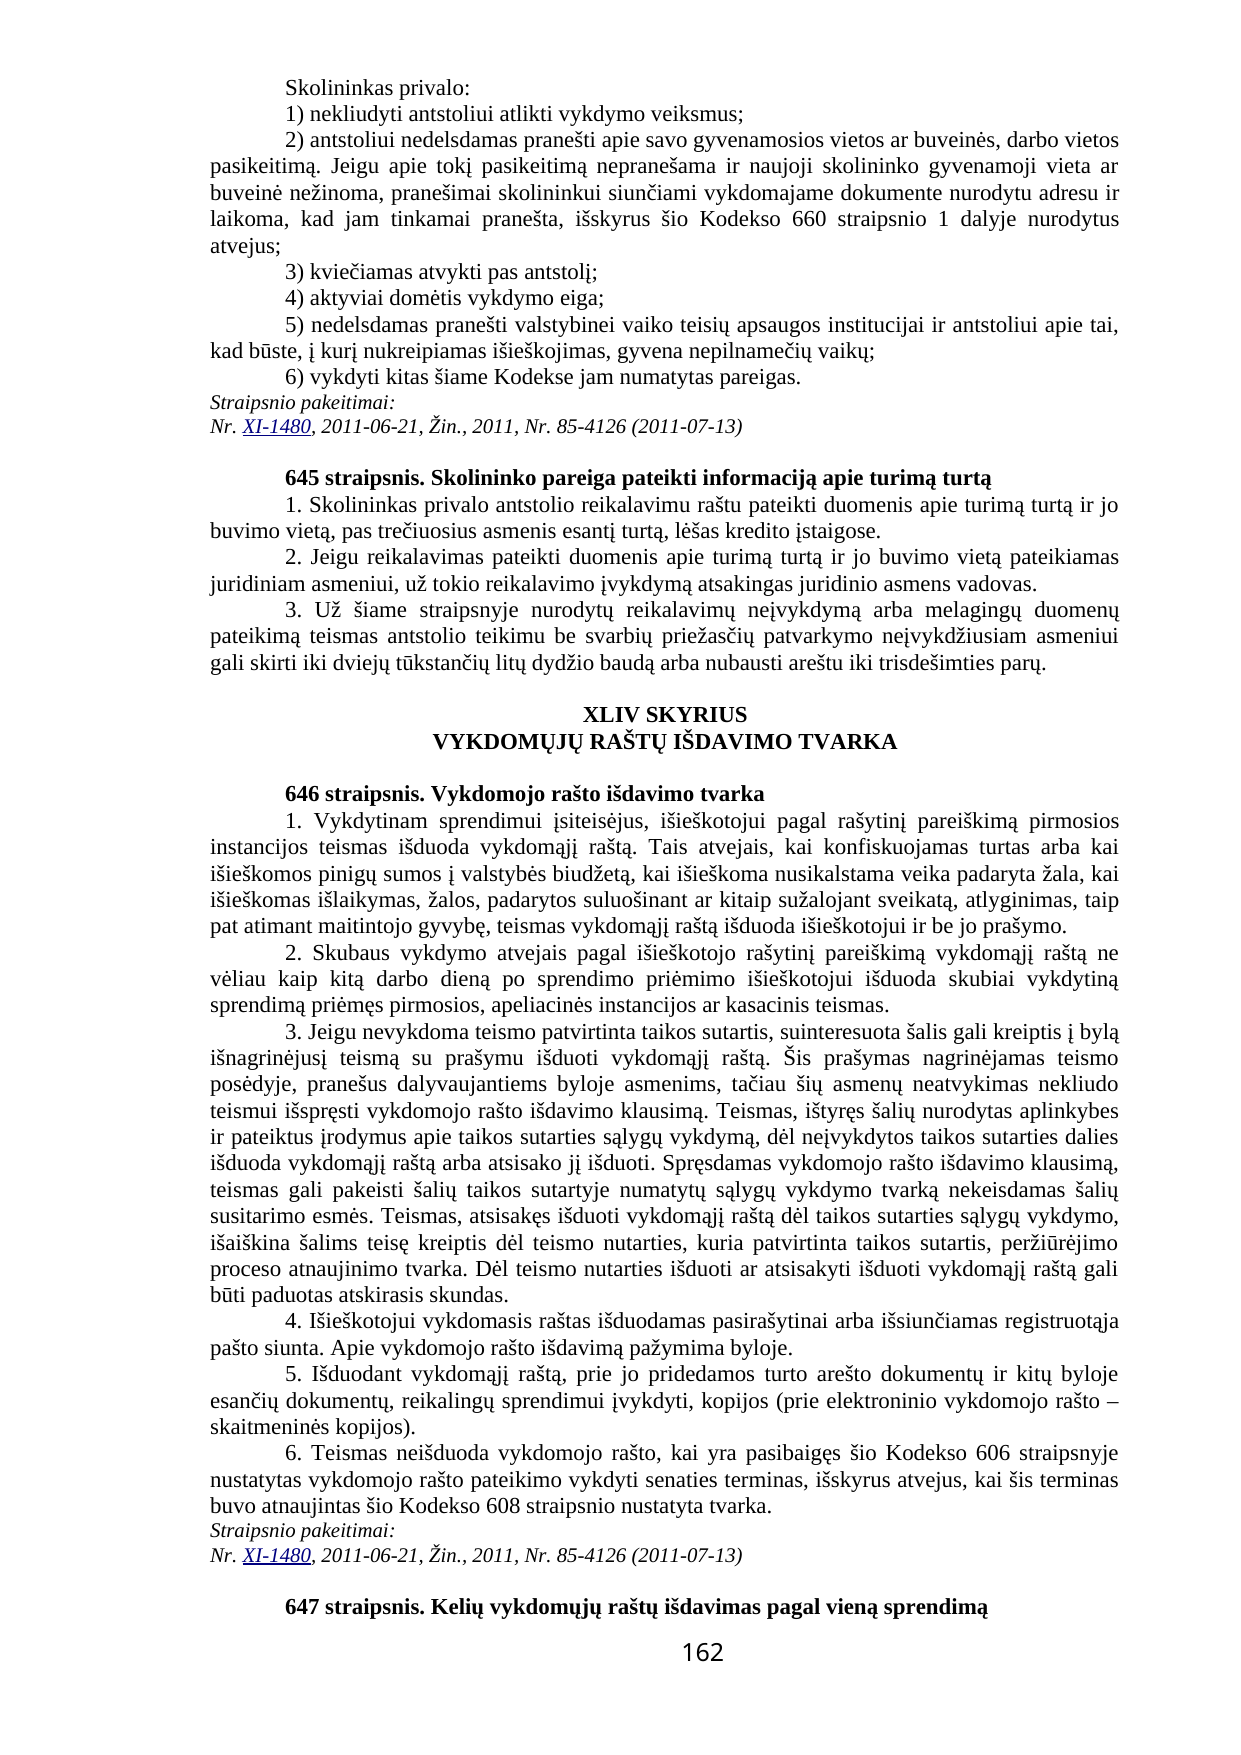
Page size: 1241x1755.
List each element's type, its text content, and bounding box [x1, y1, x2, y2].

text 5. Išduodant vykdomąjį raštą, prie jo pridedamos turto arešto dokumentų ir kitų byloje esančių dokumentų, reikalingų sprendimui įvykdyti, kopijos (prie elektroninio vykdomojo rašto – skaitmeninės kopijos). [210, 1360, 1120, 1439]
text Nr. XI-1480, 2011-06-21, Žin., 2011, Nr. 85-4126 (2011-07-13) [210, 414, 1120, 438]
text 1. Skolininkas privalo antstolio reikalavimu raštu pateikti duomenis apie turimą turtą ir jo buvimo vietą, pas trečiuosius asmenis esantį turtą, lėšas kredito įstaigose. [210, 491, 1120, 543]
subtitle XLIV SKYRIUS [210, 701, 1120, 728]
text 1) nekliudyti antstoliui atlikti vykdymo veiksmus; [210, 100, 1120, 126]
text 645 straipsnis. Skolininko pareiga pateikti informaciją apie turimą turtą [210, 464, 1120, 491]
subtitle VYKDOMŲJŲ RAŠTŲ IŠDAVIMO TVARKA [210, 728, 1120, 754]
text 3. Už šiame straipsnyje nurodytų reikalavimų neįvykdymą arba melagingų duomenų pateikimą teismas antstolio teikimu be svarbių priežasčių patvarkymo neįvykdžiusiam asmeniui gali skirti iki dviejų tūkstančių litų dydžio baudą arba nubausti areštu iki trisdešimties parų. [210, 596, 1120, 675]
text 4. Išieškotojui vykdomasis raštas išduodamas pasirašytinai arba išsiunčiamas registruotąja pašto siunta. Apie vykdomojo rašto išdavimą pažymima byloje. [210, 1308, 1120, 1360]
text Straipsnio pakeitimai: [210, 1518, 1120, 1542]
text Skolininkas privalo: [210, 73, 1120, 100]
text 2. Jeigu reikalavimas pateikti duomenis apie turimą turtą ir jo buvimo vietą pateikiamas juridiniam asmeniui, už tokio reikalavimo įvykdymą atsakingas juridinio asmens vadovas. [210, 543, 1120, 596]
text 6) vykdyti kitas šiame Kodekse jam numatytas pareigas. [210, 363, 1120, 390]
text 646 straipsnis. Vykdomojo rašto išdavimo tvarka [210, 781, 1120, 807]
text 2. Skubaus vykdymo atvejais pagal išieškotojo rašytinį pareiškimą vykdomąjį raštą ne vėliau kaip kitą darbo dieną po sprendimo priėmimo išieškotojui išduoda skubiai vykdytiną sprendimą priėmęs pirmosios, apeliacinės instancijos ar kasacinis teismas. [210, 939, 1120, 1018]
text 3) kviečiamas atvykti pas antstolį; [210, 258, 1120, 284]
text 4) aktyviai domėtis vykdymo eiga; [210, 284, 1120, 311]
text 3. Jeigu nevykdoma teismo patvirtinta taikos sutartis, suinteresuota šalis gali kreiptis į bylą išnagrinėjusį teismą su prašymu išduoti vykdomąjį raštą. Šis prašymas nagrinėjamas teismo posėdyje, pranešus dalyvaujantiems byloje asmenims, tačiau šių asmenų neatvykimas nekliudo teismui išspręsti vykdomojo rašto išdavimo klausimą. Teismas, ištyręs šalių nurodytas aplinkybes ir pateiktus įrodymus apie taikos sutarties sąlygų vykdymą, dėl neįvykdytos taikos sutarties dalies išduoda vykdomąjį raštą arba atsisako jį išduoti. Spręsdamas vykdomojo rašto išdavimo klausimą, teismas gali pakeisti šalių taikos sutartyje numatytų sąlygų vykdymo tvarką nekeisdamas šalių susitarimo esmės. Teismas, atsisakęs išduoti vykdomąjį raštą dėl taikos sutarties sąlygų vykdymo, išaiškina šalims teisę kreiptis dėl teismo nutarties, kuria patvirtinta taikos sutartis, peržiūrėjimo proceso atnaujinimo tvarka. Dėl teismo nutarties išduoti ar atsisakyti išduoti vykdomąjį raštą gali būti paduotas atskirasis skundas. [210, 1018, 1120, 1308]
text 1. Vykdytinam sprendimui įsiteisėjus, išieškotojui pagal rašytinį pareiškimą pirmosios instancijos teismas išduoda vykdomąjį raštą. Tais atvejais, kai konfiskuojamas turtas arba kai išieškomos pinigų sumos į valstybės biudžetą, kai išieškoma nusikalstama veika padaryta žala, kai išieškomas išlaikymas, žalos, padarytos suluošinant ar kitaip sužalojant sveikatą, atlyginimas, taip pat atimant maitintojo gyvybę, teismas vykdomąjį raštą išduoda išieškotojui ir be jo prašymo. [210, 807, 1120, 939]
text 5) nedelsdamas pranešti valstybinei vaiko teisių apsaugos institucijai ir antstoliui apie tai, kad būste, į kurį nukreipiamas išieškojimas, gyvena nepilnamečių vaikų; [210, 311, 1120, 363]
text Straipsnio pakeitimai: [210, 390, 1120, 414]
text 647 straipsnis. Kelių vykdomųjų raštų išdavimas pagal vieną sprendimą [210, 1593, 1120, 1619]
text 6. Teismas neišduoda vykdomojo rašto, kai yra pasibaigęs šio Kodekso 606 straipsnyje nustatytas vykdomojo rašto pateikimo vykdyti senaties terminas, išskyrus atvejus, kai šis terminas buvo atnaujintas šio Kodekso 608 straipsnio nustatyta tvarka. [210, 1439, 1120, 1518]
text 2) antstoliui nedelsdamas pranešti apie savo gyvenamosios vietos ar buveinės, darbo vietos pasikeitimą. Jeigu apie tokį pasikeitimą nepranešama ir naujoji skolininko gyvenamoji vieta ar buveinė nežinoma, pranešimai skolininkui siunčiami vykdomajame dokumente nurodytu adresu ir laikoma, kad jam tinkamai pranešta, išskyrus šio Kodekso 660 straipsnio 1 dalyje nurodytus atvejus; [210, 126, 1120, 258]
text Nr. XI-1480, 2011-06-21, Žin., 2011, Nr. 85-4126 (2011-07-13) [210, 1542, 1120, 1567]
